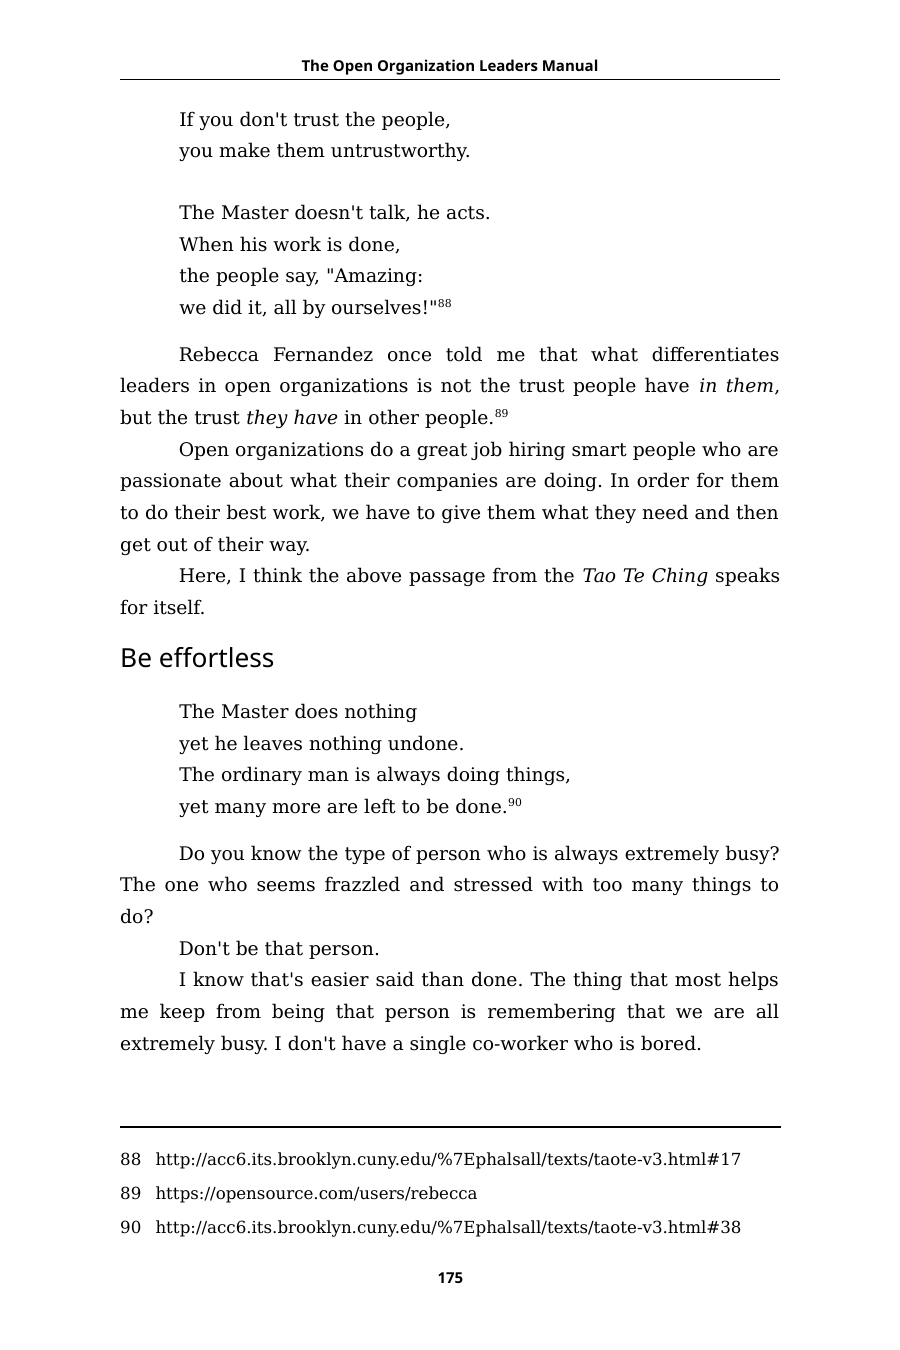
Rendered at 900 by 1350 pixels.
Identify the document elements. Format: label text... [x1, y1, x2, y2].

text The Master doesn't talk, he acts. When his work is done, the people say, "Amazing: we did it, all by ourselves!" [179, 202, 721, 319]
subtitle Be effortless [120, 644, 780, 674]
text Open organizations do a great job hiring smart people who are passionate about what their companies are doing. In order for them to do their best work, we have to give them what they need and then get out of their way. [120, 439, 780, 556]
text Rebecca Fernandez once told me that what differentiates leaders in open organizations is not the trust people have in them, but the trust they have in other people. [120, 344, 780, 429]
text I know that's easier said than done. The thing that most helps me keep from being that person is remembering that we are all extremely busy. I don't have a single co-worker who is bored. [120, 969, 780, 1054]
text https://opensource.com/users/rebecca [120, 1184, 780, 1203]
text The Master does nothing yet he leaves nothing undone. The ordinary man is always doing things, yet many more are left to be done. [179, 701, 721, 818]
text Here, I think the above passage from the Tao Te Ching speaks for itself. [120, 565, 780, 619]
text If you don't trust the people, you make them untrustworthy. [179, 109, 721, 162]
text Do you know the type of person who is always extremely busy? The one who seems frazzled and stressed with too many things to do? [120, 843, 780, 928]
text http://acc6.its.brooklyn.cuny.edu/%7Ephalsall/texts/taote-v3.html#17 [120, 1149, 780, 1169]
text Don't be that person. [120, 938, 780, 959]
text http://acc6.its.brooklyn.cuny.edu/%7Ephalsall/texts/taote-v3.html#38 [120, 1218, 780, 1237]
